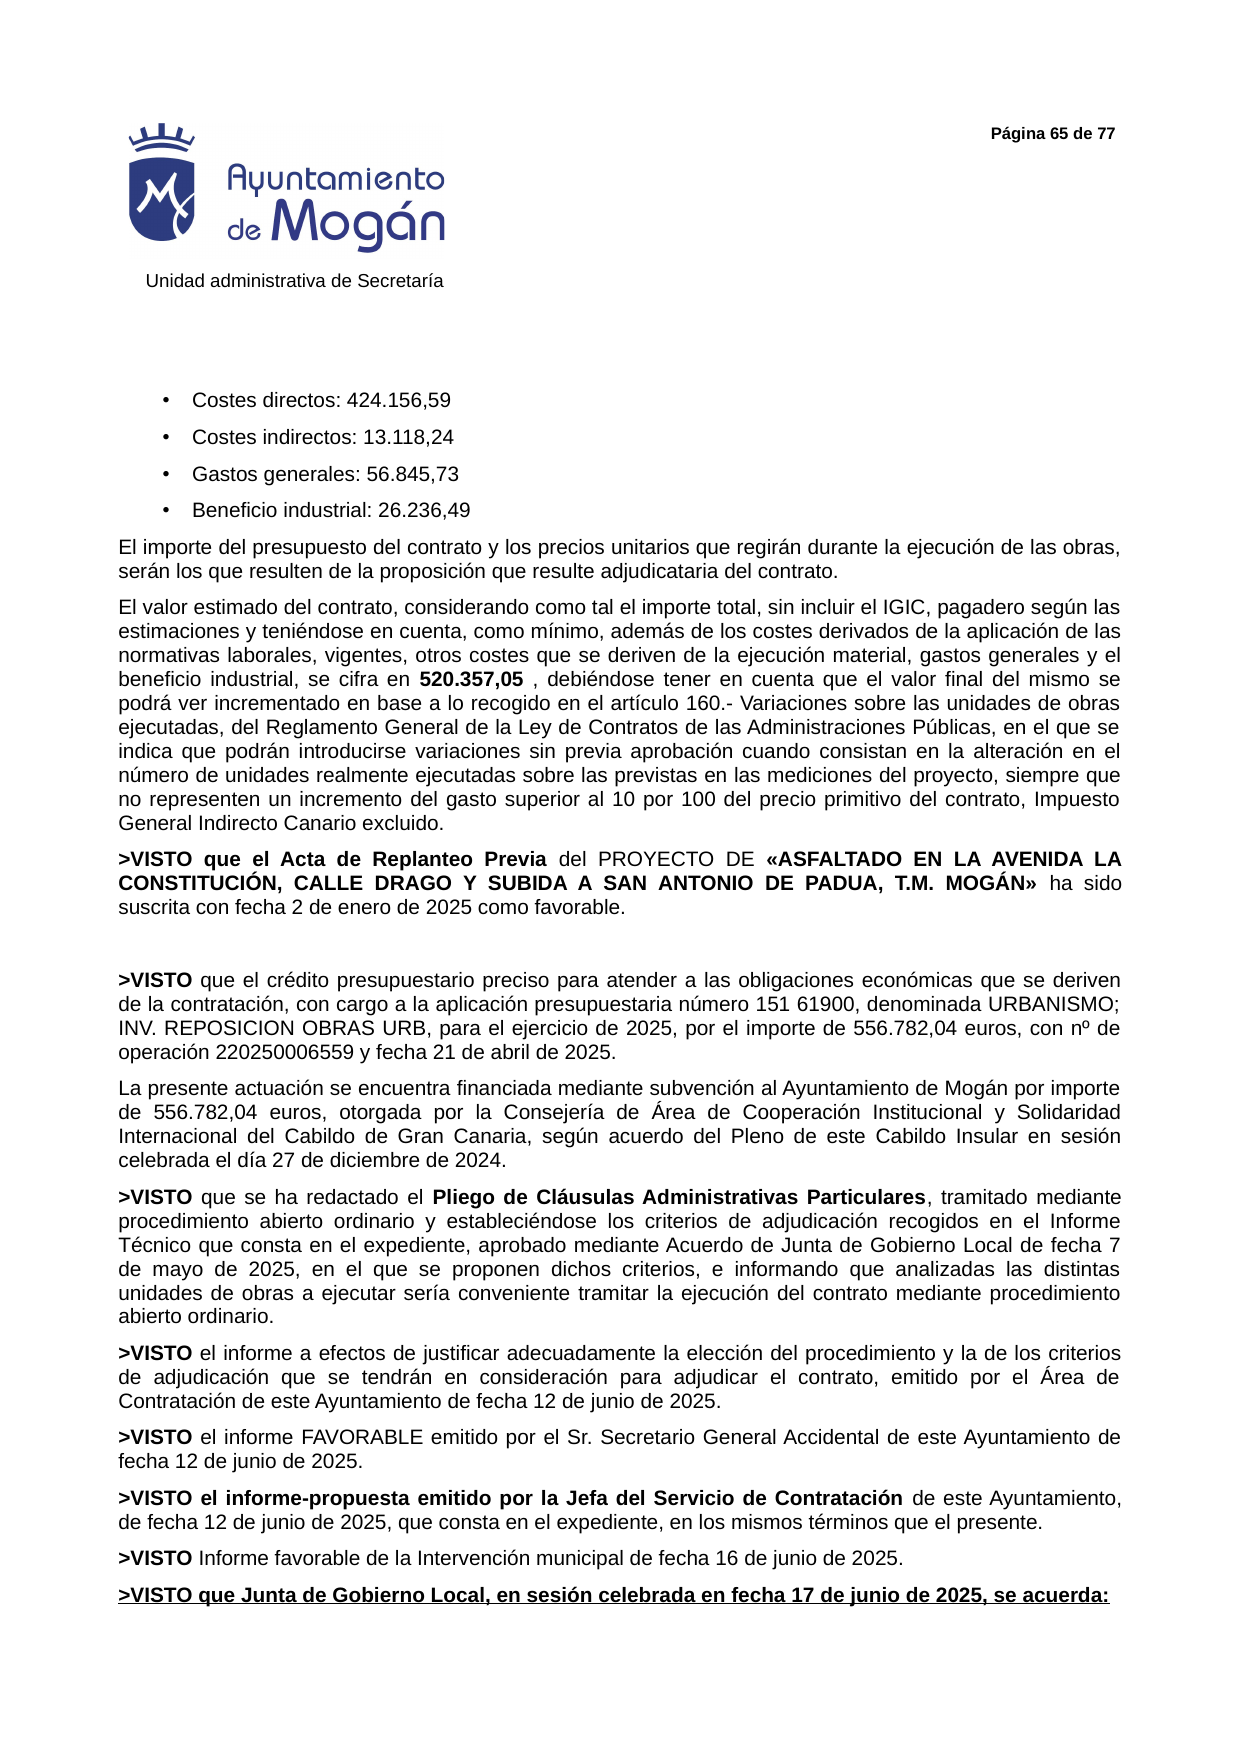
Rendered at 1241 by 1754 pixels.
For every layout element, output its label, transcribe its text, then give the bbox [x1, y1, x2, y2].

list Costes indirectos: 13.118,24 [162, 425, 1122, 449]
text >VISTO que el Acta de Replanteo Previa del PROYECTO DE «ASFALTADO EN LA AVENIDA LA CONSTITUCIÓN, CALLE DRAGO Y SUBIDA A SAN ANTONIO DE PADUA, T.M. MOGÁN» ha sido suscrita con fecha 2 de enero de 2025 como favorable. [118, 847, 1122, 919]
text El valor estimado del contrato, considerando como tal el importe total, sin incluir el IGIC, pagadero según las estimaciones y teniéndose en cuenta, como mínimo, además de los costes derivados de la aplicación de las normativas laborales, vigentes, otros costes que se deriven de la ejecución material, gastos generales y el beneficio industrial, se cifra en 520.357,05 , debiéndose tener en cuenta que el valor final del mismo se podrá ver incrementado en base a lo recogido en el artículo 160.- Variaciones sobre las unidades de obras ejecutadas, del Reglamento General de la Ley de Contratos de las Administraciones Públicas, en el que se indica que podrán introducirse variaciones sin previa aprobación cuando consistan en la alteración en el número de unidades realmente ejecutadas sobre las previstas en las mediciones del proyecto, siempre que no representen un incremento del gasto superior al 10 por 100 del precio primitivo del contrato, Impuesto General Indirecto Canario excluido. [118, 595, 1122, 834]
list Beneficio industrial: 26.236,49 [162, 498, 1122, 522]
text >VISTO que Junta de Gobierno Local, en sesión celebrada en fecha 17 de junio de 2025, se acuerda: [118, 1582, 1122, 1606]
text >VISTO que el crédito presupuestario preciso para atender a las obligaciones económicas que se deriven de la contratación, con cargo a la aplicación presupuestaria número 151 61900, denominada URBANISMO; INV. REPOSICION OBRAS URB, para el ejercicio de 2025, por el importe de 556.782,04 euros, con nº de operación 220250006559 y fecha 21 de abril de 2025. [118, 968, 1122, 1064]
text >VISTO el informe a efectos de justificar adecuadamente la elección del procedimiento y la de los criterios de adjudicación que se tendrán en consideración para adjudicar el contrato, emitido por el Área de Contratación de este Ayuntamiento de fecha 12 de junio de 2025. [118, 1341, 1122, 1413]
text >VISTO el informe FAVORABLE emitido por el Sr. Secretario General Accidental de este Ayuntamiento de fecha 12 de junio de 2025. [118, 1425, 1122, 1473]
list Gastos generales: 56.845,73 [162, 461, 1122, 486]
text >VISTO que se ha redactado el Pliego de Cláusulas Administrativas Particulares, tramitado mediante procedimiento abierto ordinario y estableciéndose los criterios de adjudicación recogidos en el Informe Técnico que consta en el expediente, aprobado mediante Acuerdo de Junta de Gobierno Local de fecha 7 de mayo de 2025, en el que se proponen dichos criterios, e informando que analizadas las distintas unidades de obras a ejecutar sería conveniente tramitar la ejecución del contrato mediante procedimiento abierto ordinario. [118, 1184, 1122, 1328]
picture [128, 123, 445, 259]
text >VISTO Informe favorable de la Intervención municipal de fecha 16 de junio de 2025. [118, 1546, 1122, 1570]
text La presente actuación se encuentra financiada mediante subvención al Ayuntamiento de Mogán por importe de 556.782,04 euros, otorgada por la Consejería de Área de Cooperación Institucional y Solidaridad Internacional del Cabildo de Gran Canaria, según acuerdo del Pleno de este Cabildo Insular en sesión celebrada el día 27 de diciembre de 2024. [118, 1076, 1122, 1172]
text >VISTO el informe-propuesta emitido por la Jefa del Servicio de Contratación de este Ayuntamiento, de fecha 12 de junio de 2025, que consta en el expediente, en los mismos términos que el presente. [118, 1486, 1122, 1533]
text El importe del presupuesto del contrato y los precios unitarios que regirán durante la ejecución de las obras, serán los que resulten de la proposición que resulte adjudicataria del contrato. [118, 534, 1122, 582]
list Costes directos: 424.156,59 [162, 388, 1122, 412]
